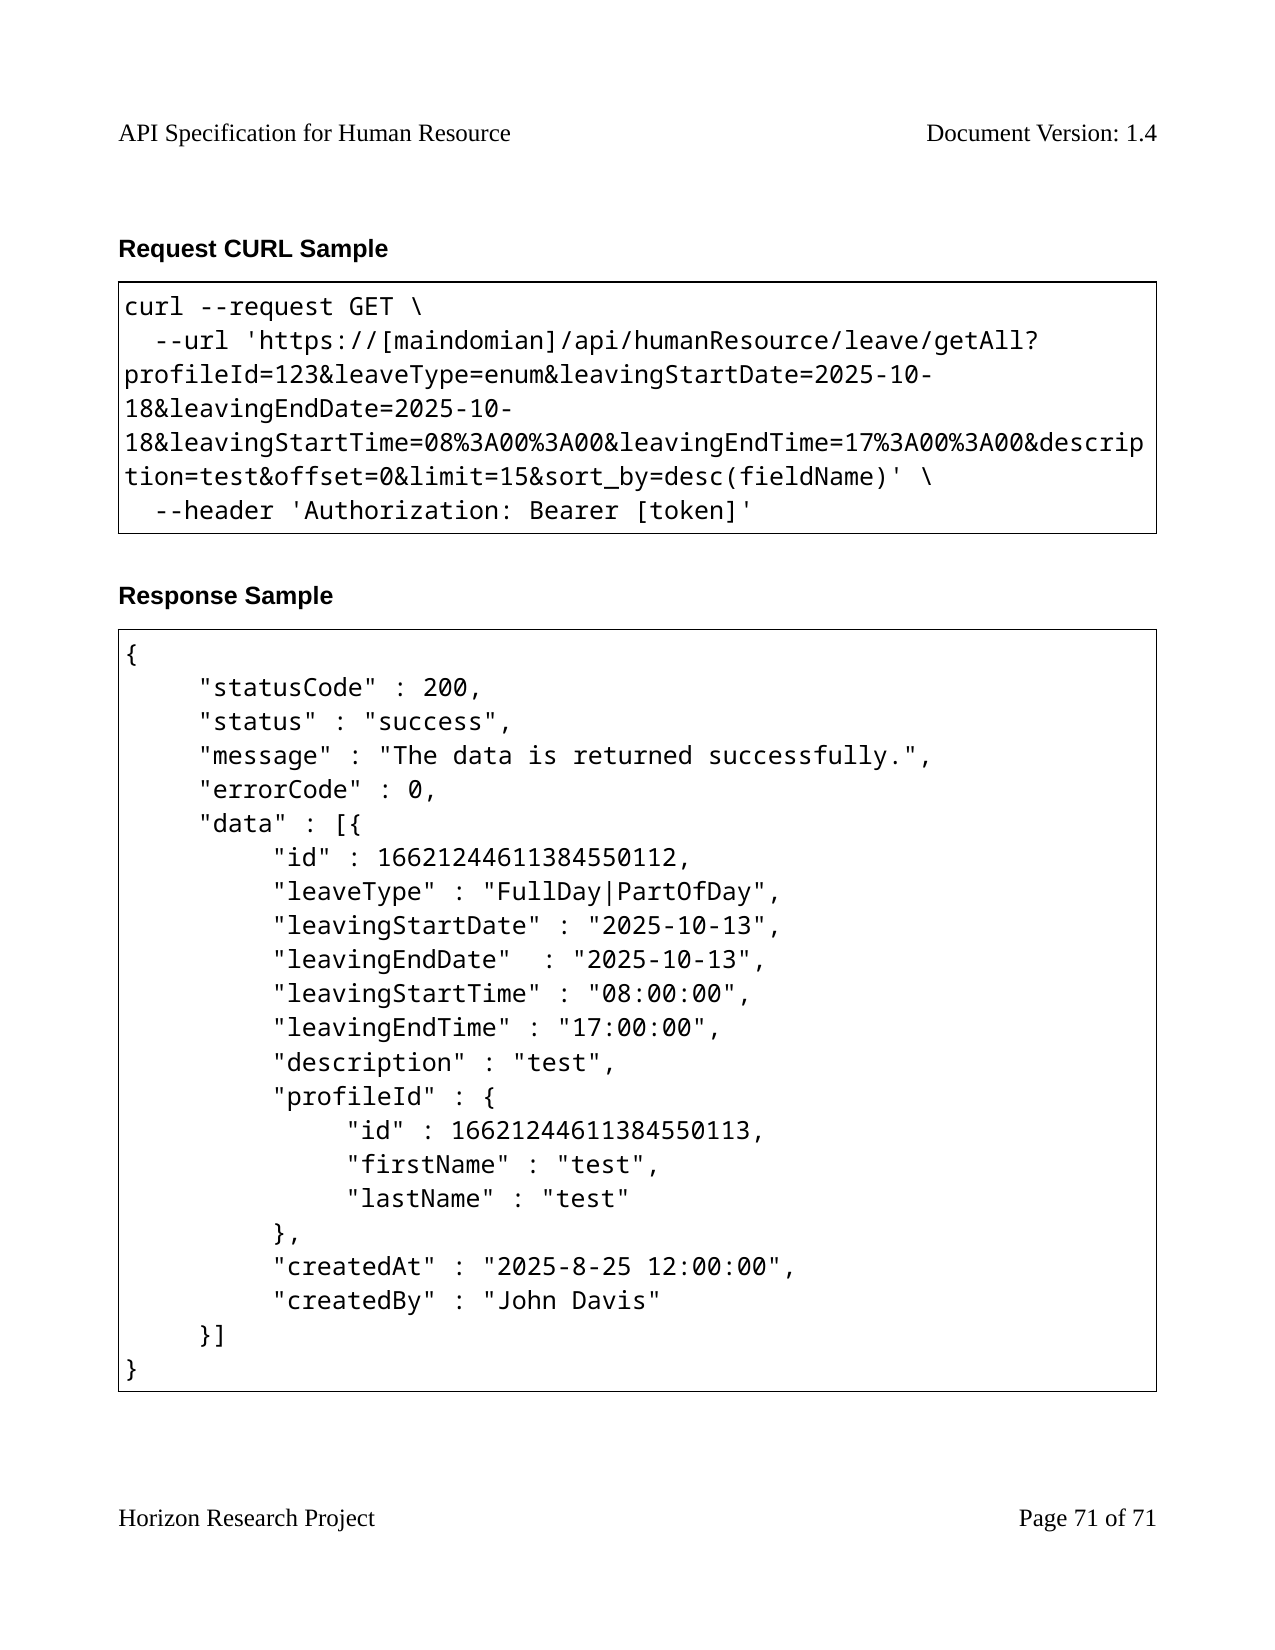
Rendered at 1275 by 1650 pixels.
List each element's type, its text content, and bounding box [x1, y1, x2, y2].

text Response Sample [118, 581, 1157, 610]
table_header { "statusCode" : 200, "status" : "success", "message" : "The data is returned successfully.", "errorCode" : 0, "data" : [{ "id" : 16621244611384550112, "leaveType" : "FullDay|PartOfDay", "leavingStartDate" : "2025-10-13", "leavingEndDate" : "2025-10-13", "leavingStartTime" : "08:00:00", "leavingEndTime" : "17:00:00", "description" : "test", "profileId" : { "id" : 16621244611384550113, "firstName" : "test", "lastName" : "test" }, "createdAt" : "2025-8-25 12:00:00", "createdBy" : "John Davis" }] } [119, 630, 1156, 1391]
table_header curl --request GET \ --url 'https://[maindomian]/api/humanResource/leave/getAll?profileId=123&leaveType=enum&leavingStartDate=2025-10-18&leavingEndDate=2025-10-18&leavingStartTime=08%3A00%3A00&leavingEndTime=17%3A00%3A00&description=test&offset=0&limit=15&sort_by=desc(fieldName)' \ --header 'Authorization: Bearer [token]' [119, 283, 1156, 532]
text Request CURL Sample [118, 234, 1157, 263]
